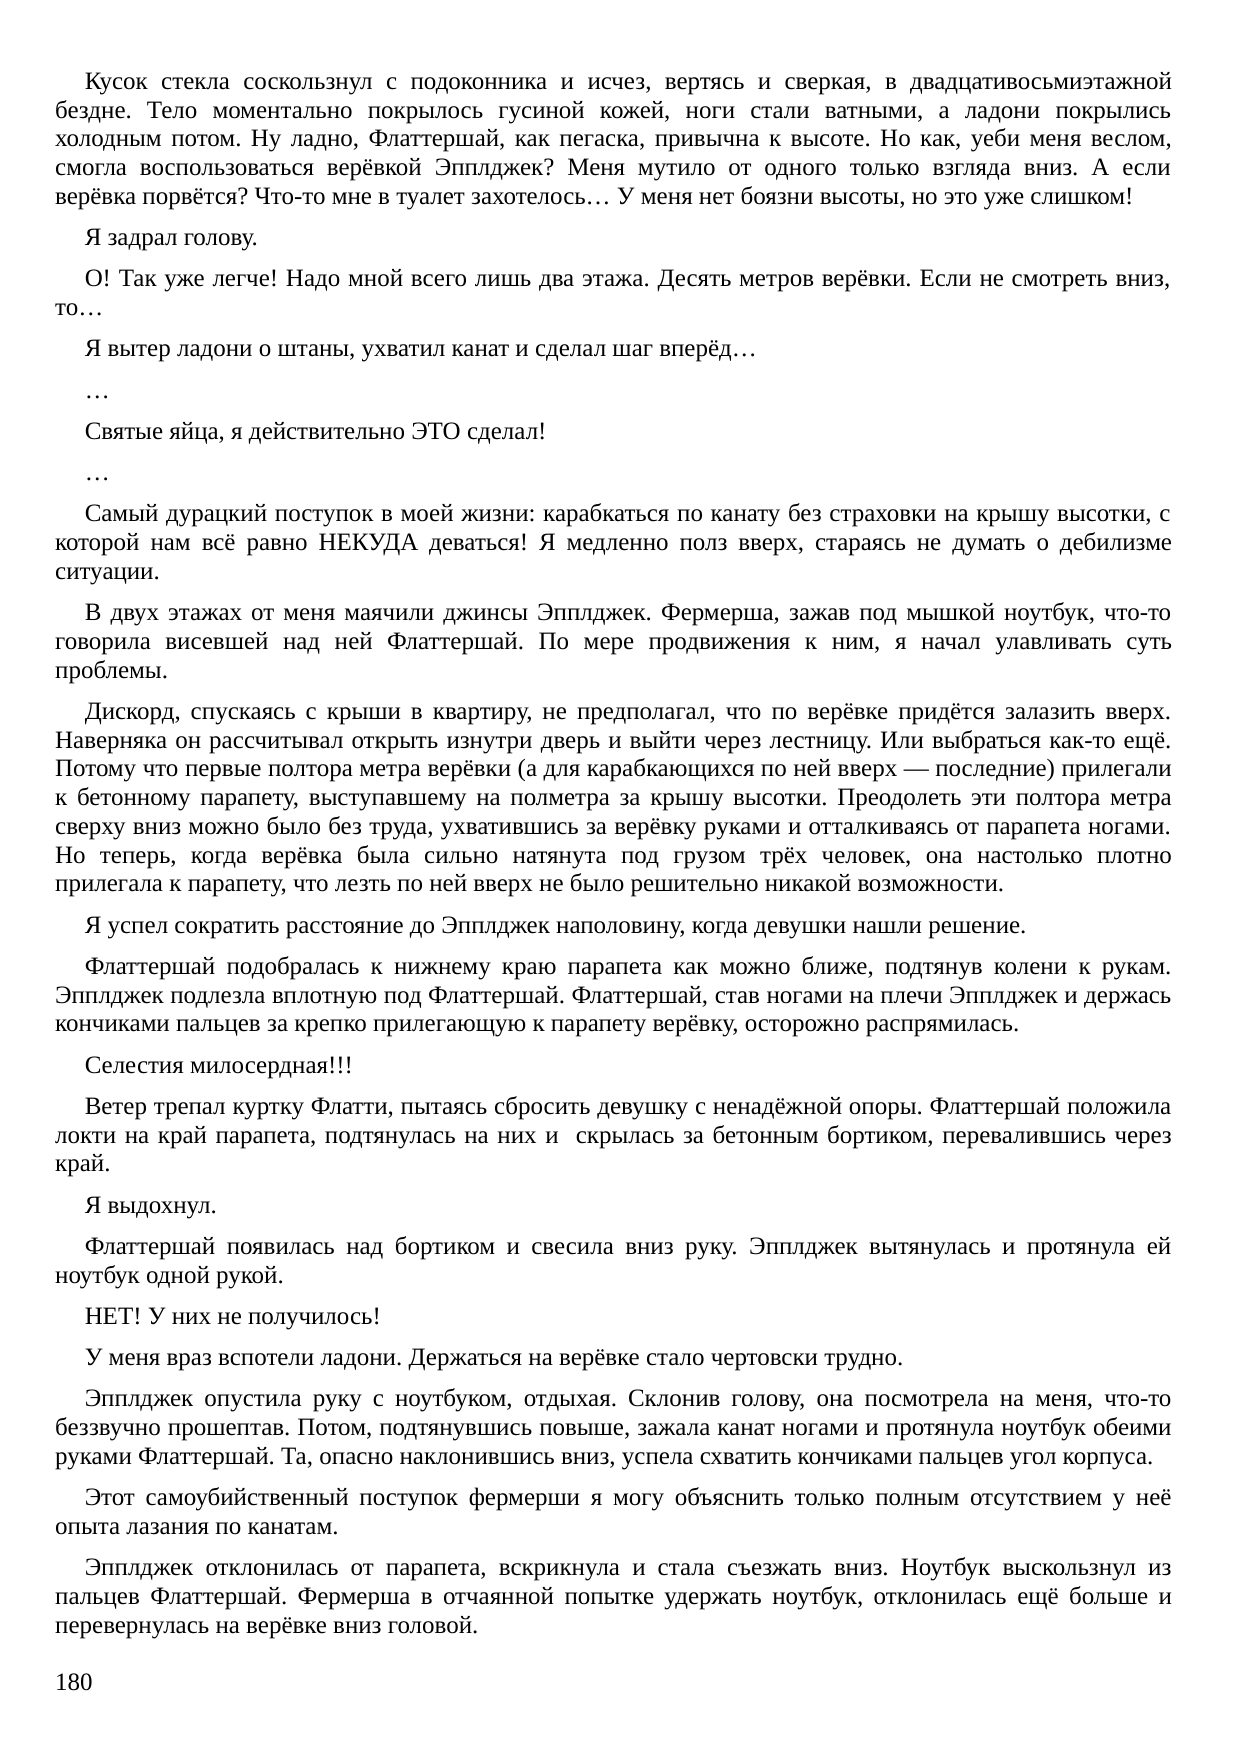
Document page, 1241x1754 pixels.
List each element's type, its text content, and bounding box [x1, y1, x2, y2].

text Ветер трепал куртку Флатти, пытаясь сбросить девушку с ненадёжной опоры. Флаттершай положила локти на край парапета, подтянулась на них и скрылась за бетонным бортиком, перевалившись через край. [55, 1091, 1173, 1177]
text Я успел сократить расстояние до Эпплджек наполовину, когда девушки нашли решение. [55, 910, 1173, 938]
text Флаттершай подобралась к нижнему краю парапета как можно ближе, подтянув колени к рукам. Эпплджек подлезла вплотную под Флаттершай. Флаттершай, став ногами на плечи Эпплджек и держась кончиками пальцев за крепко прилегающую к парапету верёвку, осторожно распрямилась. [55, 951, 1173, 1037]
text Самый дурацкий поступок в моей жизни: карабкаться по канату без страховки на крышу высотки, с которой нам всё равно НЕКУДА деваться! Я медленно полз вверх, стараясь не думать о дебилизме ситуации. [55, 498, 1173, 585]
text Селестия милосердная!!! [55, 1050, 1173, 1078]
text В двух этажах от меня маячили джинсы Эпплджек. Фермерша, зажав под мышкой ноутбук, что-то говорила висевшей над ней Флаттершай. По мере продвижения к ним, я начал улавливать суть проблемы. [55, 597, 1173, 683]
text Эпплджек опустила руку с ноутбуком, отдыхая. Склонив голову, она посмотрела на меня, что-то беззвучно прошептав. Потом, подтянувшись повыше, зажала канат ногами и протянула ноутбук обеими руками Флаттершай. Та, опасно наклонившись вниз, успела схватить кончиками пальцев угол корпуса. [55, 1383, 1173, 1470]
text НЕТ! У них не получилось! [55, 1301, 1173, 1330]
text Дискорд, спускаясь с крыши в квартиру, не предполагал, что по верёвке придётся залазить вверх. Наверняка он рассчитывал открыть изнутри дверь и выйти через лестницу. Или выбраться как-то ещё. Потому что первые полтора метра верёвки (а для карабкающихся по ней вверх — последние) прилегали к бетонному парапету, выступавшему на полметра за крышу высотки. Преодолеть эти полтора метра сверху вниз можно было без труда, ухватившись за верёвку руками и отталкиваясь от парапета ногами. Но теперь, когда верёвка была сильно натянута под грузом трёх человек, она настолько плотно прилегала к парапету, что лезть по ней вверх не было решительно никакой возможности. [55, 696, 1173, 897]
text Флаттершай появилась над бортиком и свесила вниз руку. Эпплджек вытянулась и протянула ей ноутбук одной рукой. [55, 1231, 1173, 1288]
text Этот самоубийственный поступок фермерши я могу объяснить только полным отсутствием у неё опыта лазания по канатам. [55, 1482, 1173, 1540]
text … [55, 375, 1173, 403]
text Святые яйца, я действительно ЭТО сделал! [55, 416, 1173, 445]
text Я вытер ладони о штаны, ухватил канат и сделал шаг вперёд… [55, 333, 1173, 362]
text Эпплджек отклонилась от парапета, вскрикнула и стала съезжать вниз. Ноутбук выскользнул из пальцев Флаттершай. Фермерша в отчаянной попытке удержать ноутбук, отклонилась ещё больше и перевернулась на верёвке вниз головой. [55, 1552, 1173, 1638]
text Я задрал голову. [55, 222, 1173, 251]
text У меня враз вспотели ладони. Держаться на верёвке стало чертовски трудно. [55, 1342, 1173, 1371]
text Я выдохнул. [55, 1190, 1173, 1218]
text О! Так уже легче! Надо мной всего лишь два этажа. Десять метров верёвки. Если не смотреть вниз, то… [55, 263, 1173, 321]
text … [55, 457, 1173, 486]
text Кусок стекла соскользнул с подоконника и исчез, вертясь и сверкая, в двадцативосьмиэтажной бездне. Тело моментально покрылось гусиной кожей, ноги стали ватными, а ладони покрылись холодным потом. Ну ладно, Флаттершай, как пегаска, привычна к высоте. Но как, уеби меня веслом, смогла воспользоваться верёвкой Эпплджек? Меня мутило от одного только взгляда вниз. А если верёвка порвётся? Что-то мне в туалет захотелось… У меня нет боязни высоты, но это уже слишком! [55, 66, 1173, 210]
